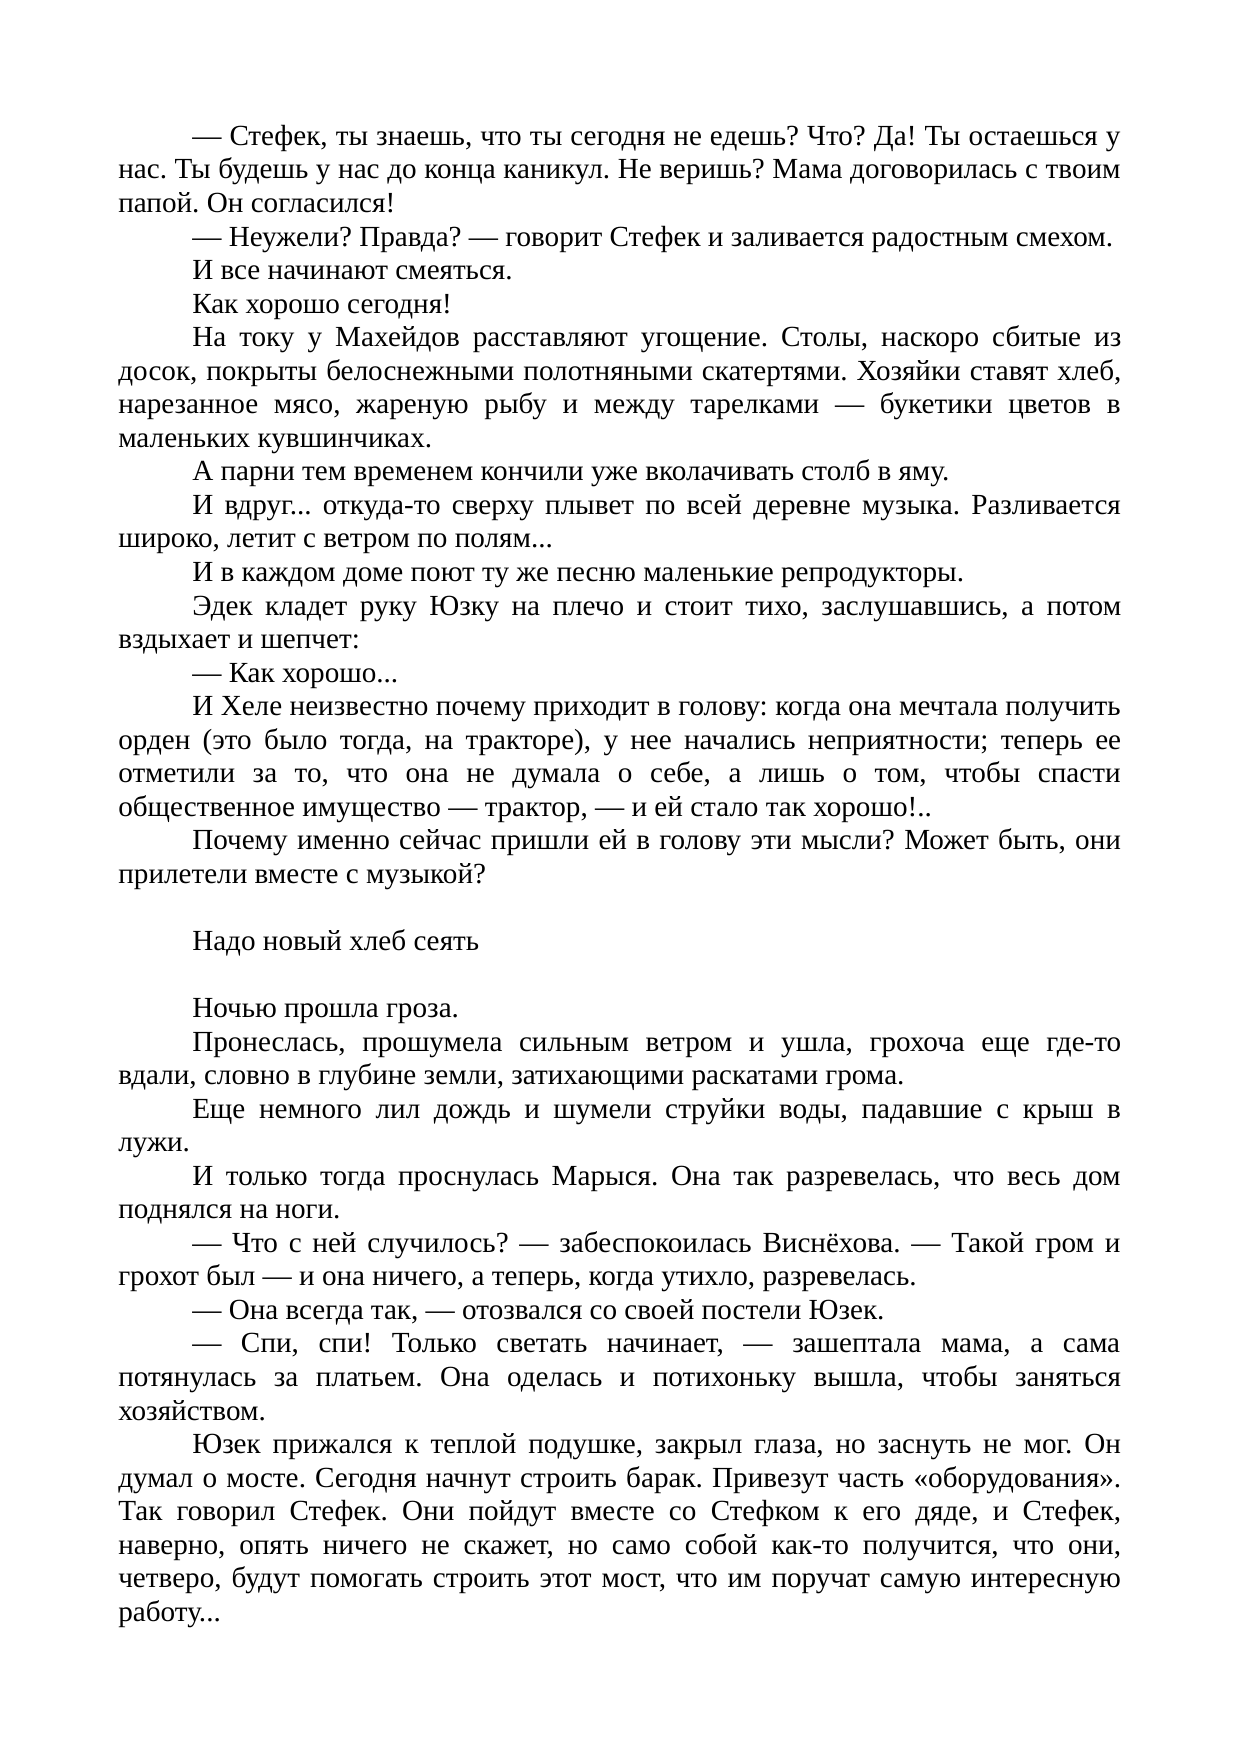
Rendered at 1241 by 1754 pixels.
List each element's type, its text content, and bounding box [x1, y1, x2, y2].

text И вдруг... откуда-то сверху плывет по всей деревне музыка. Разливается широко, летит с ветром по полям... [118, 487, 1122, 554]
text И Хеле неизвестно почему приходит в голову: когда она мечтала получить орден (это было тогда, на тракторе), у нее начались неприятности; теперь ее отметили за то, что она не думала о себе, а лишь о том, чтобы спасти общественное имущество — трактор, — и ей стало так хорошо!.. [118, 688, 1122, 822]
text Еще немного лил дождь и шумели струйки воды, падавшие с крыш в лужи. [118, 1091, 1122, 1158]
text Пронеслась, прошумела сильным ветром и ушла, грохоча еще где-то вдали, словно в глубине земли, затихающими раскатами грома. [118, 1024, 1122, 1091]
text — Что с ней случилось? — забеспокоилась Виснёхова. — Такой гром и грохот был — и она ничего, а теперь, когда утихло, разревелась. [118, 1225, 1122, 1292]
text Почему именно сейчас пришли ей в голову эти мысли? Может быть, они прилетели вместе с музыкой? [118, 822, 1122, 889]
text На току у Махейдов расставляют угощение. Столы, наскоро сбитые из досок, покрыты белоснежными полотняными скатертями. Хозяйки ставят хлеб, нарезанное мясо, жареную рыбу и между тарелками — букетики цветов в маленьких кувшинчиках. [118, 319, 1122, 453]
text И в каждом доме поют ту же песню маленькие репродукторы. [118, 554, 1122, 588]
text Ночью прошла гроза. [118, 990, 1122, 1024]
text И все начинают смеяться. [118, 252, 1122, 286]
text Эдек кладет руку Юзку на плечо и стоит тихо, заслушавшись, а потом вздыхает и шепчет: [118, 588, 1122, 655]
text Юзек прижался к теплой подушке, закрыл глаза, но заснуть не мог. Он думал о мосте. Сегодня начнут строить барак. Привезут часть «оборудования». Так говорил Стефек. Они пойдут вместе со Стефком к его дяде, и Стефек, наверно, опять ничего не скажет, но само собой как-то получится, что они, четверо, будут помогать строить этот мост, что им поручат самую интересную работу... [118, 1426, 1122, 1627]
text И только тогда проснулась Марыся. Она так разревелась, что весь дом поднялся на ноги. [118, 1158, 1122, 1225]
text А парни тем временем кончили уже вколачивать столб в яму. [118, 453, 1122, 487]
text — Как хорошо... [118, 655, 1122, 688]
text — Неужели? Правда? — говорит Стефек и заливается радостным смехом. [118, 219, 1122, 252]
text — Спи, спи! Только светать начинает, — зашептала мама, а сама потянулась за платьем. Она оделась и потихоньку вышла, чтобы заняться хозяйством. [118, 1326, 1122, 1426]
text Как хорошо сегодня! [118, 286, 1122, 319]
text Надо новый хлеб сеять [118, 923, 1122, 957]
text — Она всегда так, — отозвался со своей постели Юзек. [118, 1292, 1122, 1326]
text — Стефек, ты знаешь, что ты сегодня не едешь? Что? Да! Ты остаешься у нас. Ты будешь у нас до конца каникул. Не веришь? Мама договорилась с твоим папой. Он согласился! [118, 118, 1122, 219]
